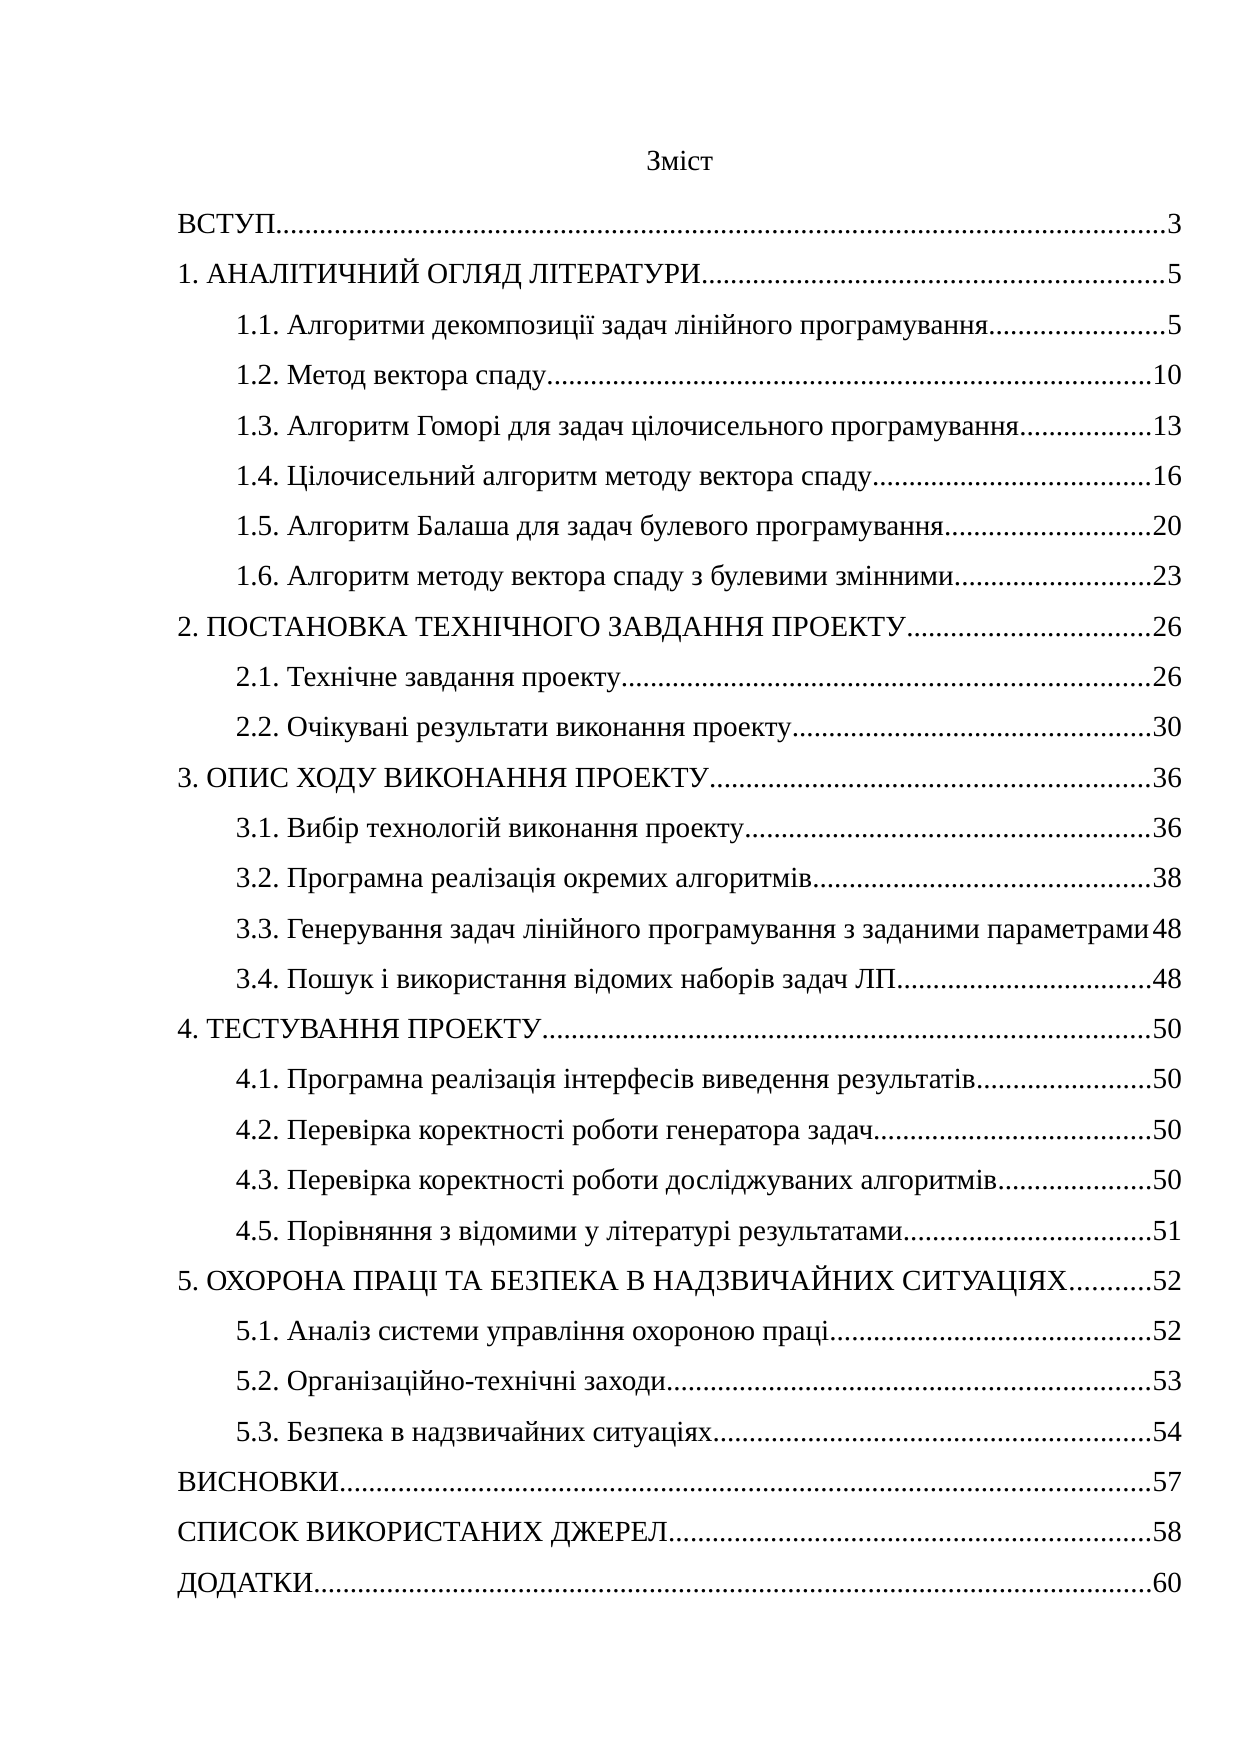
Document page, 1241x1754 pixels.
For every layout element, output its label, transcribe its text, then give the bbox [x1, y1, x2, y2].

text 4.1. Програмна реалізація інтерфесів виведення результатів 50 [236, 1062, 1182, 1095]
text 3. ОПИС ХОДУ ВИКОНАННЯ ПРОЕКТУ 36 [177, 760, 1182, 793]
text 3.4. Пошук і використання відомих наборів задач ЛП 48 [236, 961, 1182, 994]
text 4. ТЕСТУВАННЯ ПРОЕКТУ 50 [177, 1011, 1182, 1045]
text 1.2. Метод вектора спаду 10 [236, 357, 1182, 391]
text 1.3. Алгоритм Гоморі для задач цілочисельного програмування 13 [236, 408, 1182, 441]
text ДОДАТКИ 60 [177, 1565, 1182, 1598]
text 5.2. Організаційно-технічні заходи 53 [236, 1363, 1182, 1397]
text 5.1. Аналіз системи управління охороною праці 52 [236, 1313, 1182, 1347]
text 1.5. Алгоритм Балаша для задач булевого програмування 20 [236, 508, 1182, 542]
text 4.5. Порівняння з відомими у літературі результатами 51 [236, 1213, 1182, 1246]
text 1. АНАЛІТИЧНИЙ ОГЛЯД ЛІТЕРАТУРИ 5 [177, 257, 1182, 290]
text 4.3. Перевірка коректності роботи досліджуваних алгоритмів 50 [236, 1162, 1182, 1196]
text 2.1. Технічне завдання проекту 26 [236, 659, 1182, 693]
text 3.1. Вибір технологій виконання проекту 36 [236, 810, 1182, 844]
text 2.2. Очікувані результати виконання проекту 30 [236, 709, 1182, 743]
text 1.4. Цілочисельний алгоритм методу вектора спаду 16 [236, 458, 1182, 491]
text ВИСНОВКИ 57 [177, 1464, 1182, 1498]
text ВСТУП 3 [177, 206, 1182, 240]
text 1.1. Алгоритми декомпозиції задач лінійного програмування 5 [236, 307, 1182, 341]
text 5. ОХОРОНА ПРАЦІ ТА БЕЗПЕКА В НАДЗВИЧАЙНИХ СИТУАЦІЯХ 52 [177, 1263, 1182, 1296]
subtitle Зміст [177, 143, 1182, 177]
text 5.3. Безпека в надзвичайних ситуаціях 54 [236, 1414, 1182, 1447]
text 1.6. Алгоритм методу вектора спаду з булевими змінними 23 [236, 558, 1182, 592]
text 2. ПОСТАНОВКА ТЕХНІЧНОГО ЗАВДАННЯ ПРОЕКТУ 26 [177, 609, 1182, 642]
text СПИСОК ВИКОРИСТАНИХ ДЖЕРЕЛ 58 [177, 1514, 1182, 1548]
text 4.2. Перевірка коректності роботи генератора задач 50 [236, 1112, 1182, 1146]
text 3.2. Програмна реалізація окремих алгоритмів 38 [236, 860, 1182, 894]
text 3.3. Генерування задач лінійного програмування з заданими параметрами 48 [236, 911, 1182, 944]
